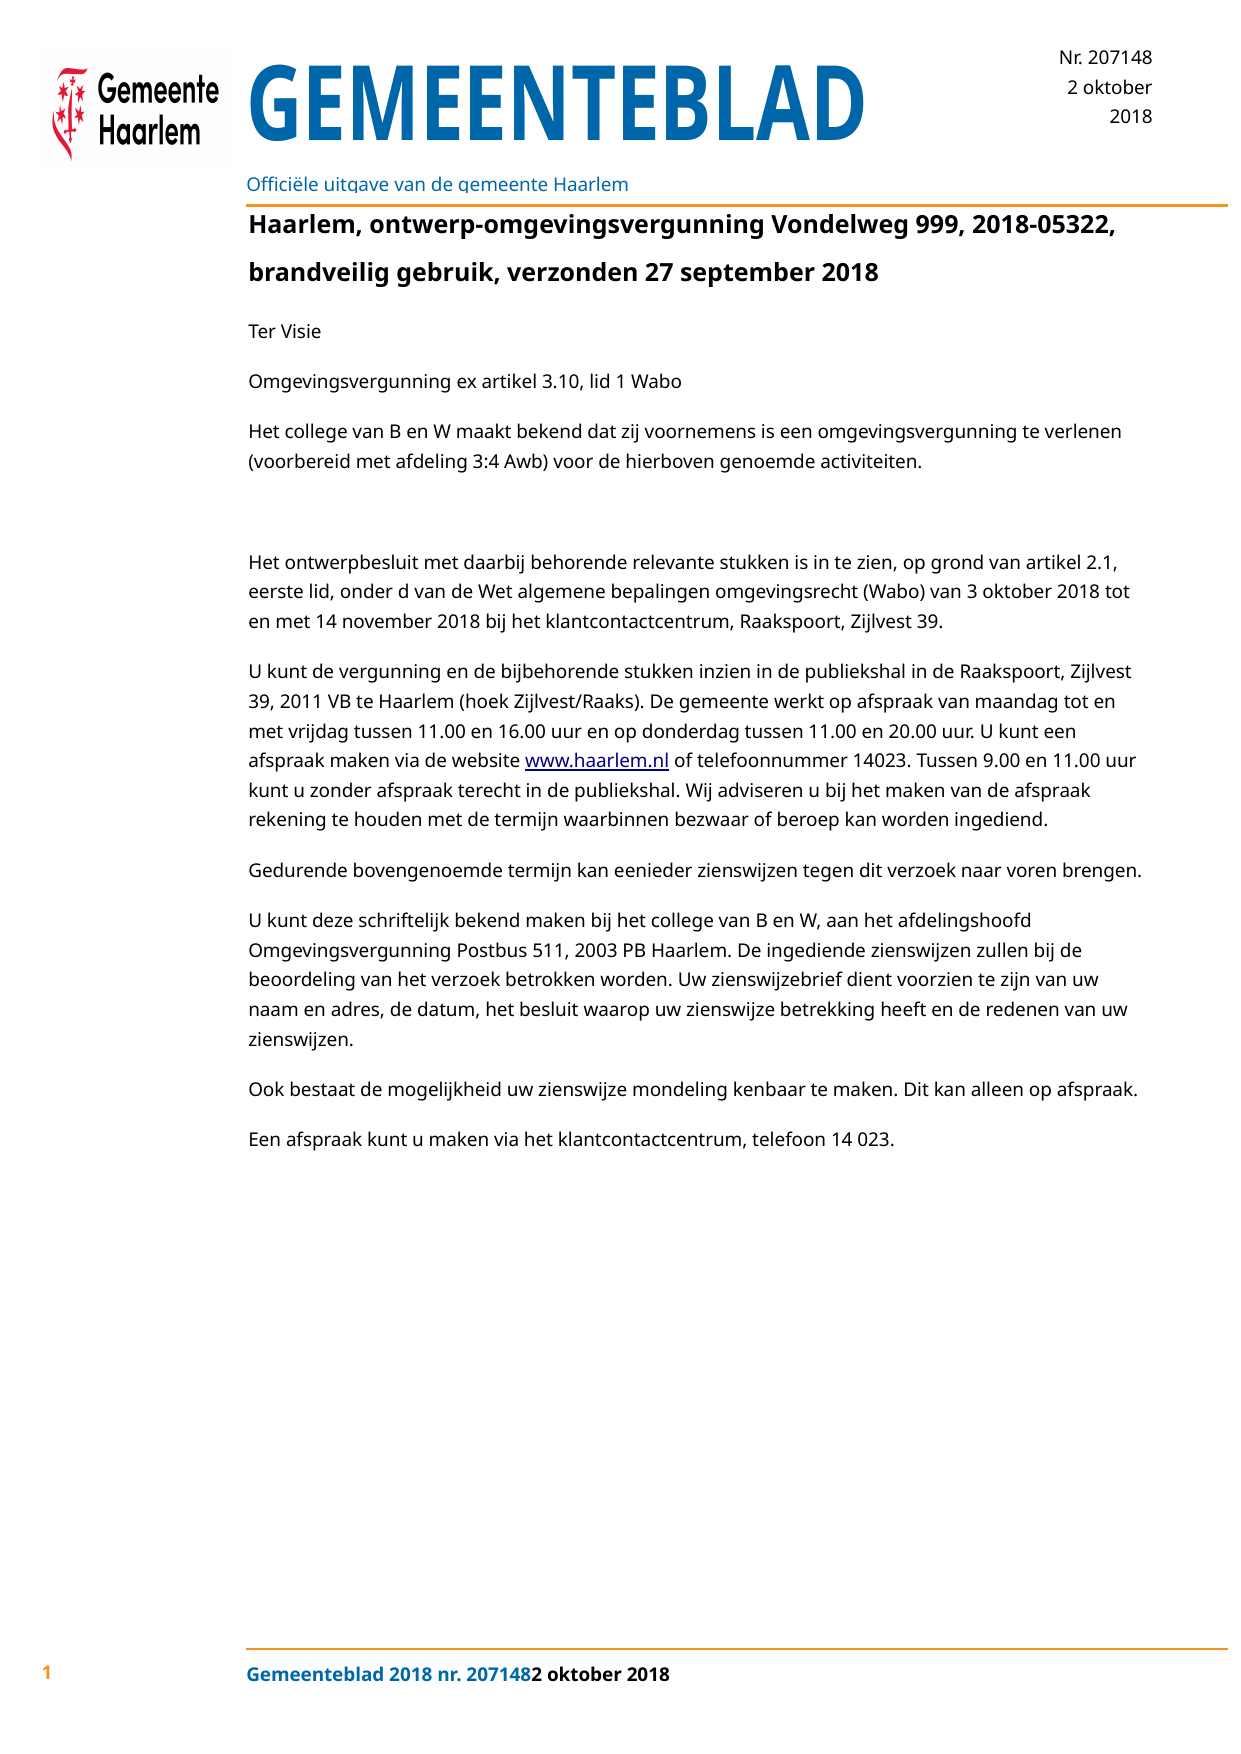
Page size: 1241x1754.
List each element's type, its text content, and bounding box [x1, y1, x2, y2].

text U kunt de vergunning en de bijbehorende stukken inzien in de publiekshal in de Raakspoort, Zijlvest 39, 2011 VB te Haarlem (hoek Zijlvest/Raaks). De gemeente werkt op afspraak van maandag tot en met vrijdag tussen 11.00 en 16.00 uur en op donderdag tussen 11.00 en 20.00 uur. U kunt een afspraak maken via de website www.haarlem.nl of telefoonnummer 14023. Tussen 9.00 en 11.00 uur kunt u zonder afspraak terecht in de publiekshal. Wij adviseren u bij het maken van de afspraak rekening te houden met de termijn waarbinnen bezwaar of beroep kan worden ingediend. [248, 659, 1152, 832]
text Gedurende bovengenoemde termijn kan eenieder zienswijzen tegen dit verzoek naar voren brengen. [248, 857, 1152, 883]
text Omgevingsvergunning ex artikel 3.10, lid 1 Wabo [248, 368, 1152, 394]
text Het college van B en W maakt bekend dat zij voornemens is een omgevingsvergunning te verlenen (voorbereid met afdeling 3:4 Awb) voor de hierboven genoemde activiteiten. [248, 419, 1152, 474]
text Het ontwerpbesluit met daarbij behorende relevante stukken is in te zien, op grond van artikel 2.1, eerste lid, onder d van de Wet algemene bepalingen omgevingsrecht (Wabo) van 3 oktober 2018 tot en met 14 november 2018 bij het klantcontactcentrum, Raakspoort, Zijlvest 39. [248, 549, 1152, 634]
text Ook bestaat de mogelijkheid uw zienswijze mondeling kenbaar te maken. Dit kan alleen op afspraak. [248, 1076, 1152, 1102]
text Haarlem, ontwerp-omgevingsvergunning Vondelweg 999, 2018-05322, brandveilig gebruik, verzonden 27 september 2018 [248, 207, 1152, 288]
text U kunt deze schriftelijk bekend maken bij het college van B en W, aan het afdelingshoofd Omgevingsvergunning Postbus 511, 2003 PB Haarlem. De ingediende zienswijzen zullen bij de beoordeling van het verzoek betrokken worden. Uw zienswijzebrief dient voorzien te zijn van uw naam en adres, de datum, het besluit waarop uw zienswijze betrekking heeft en de redenen van uw zienswijzen. [248, 907, 1152, 1052]
text Ter Visie [248, 318, 1152, 344]
picture [41, 47, 231, 172]
text Een afspraak kunt u maken via het klantcontactcentrum, telefoon 14 023. [248, 1127, 1152, 1152]
